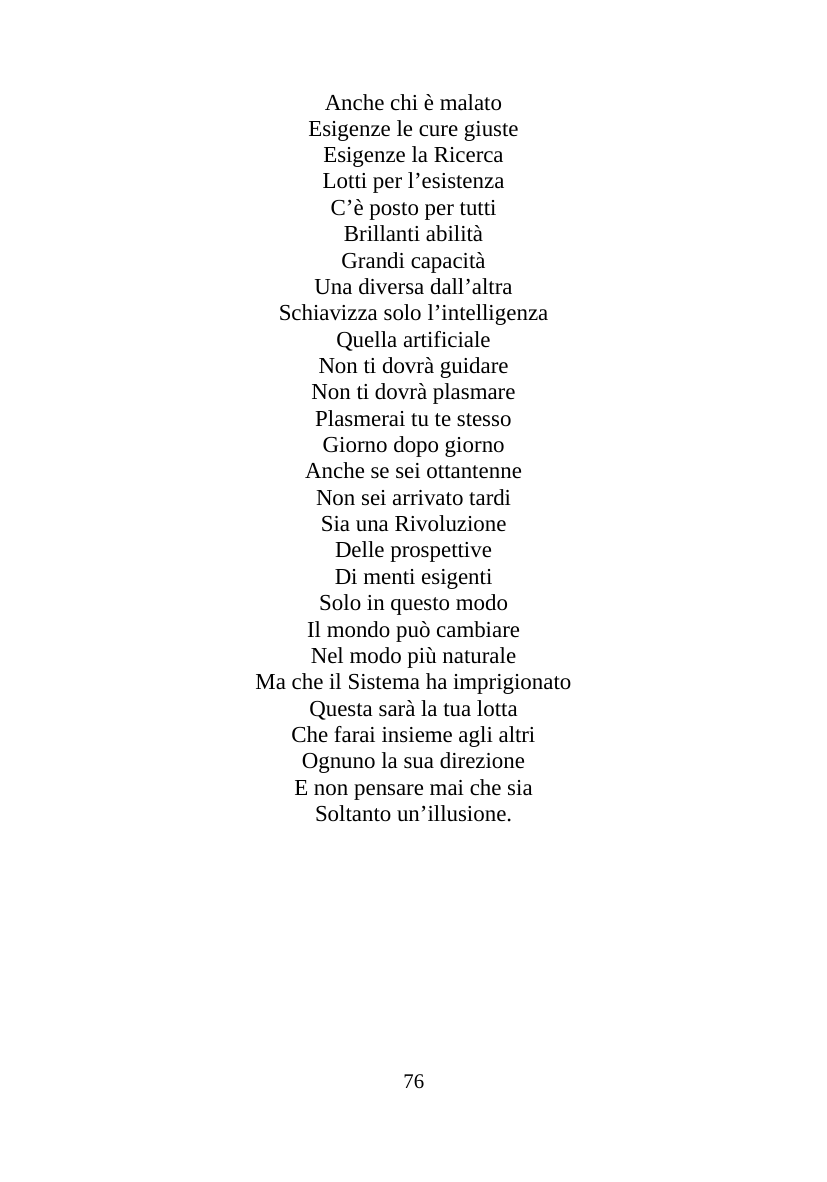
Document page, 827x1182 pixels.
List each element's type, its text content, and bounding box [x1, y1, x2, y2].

text Brillanti abilità [88, 220, 738, 247]
text Anche chi è malato [88, 88, 738, 115]
text Lotti per l’esistenza [88, 168, 738, 194]
text C’è posto per tutti [88, 194, 738, 220]
text Plasmerai tu te stesso [88, 405, 738, 431]
text E non pensare mai che sia [88, 774, 738, 800]
text Soltanto un’illusione. [88, 800, 738, 826]
text Non ti dovrà guidare [88, 352, 738, 378]
text Quella artificiale [88, 326, 738, 352]
text Di menti esigenti [88, 563, 738, 589]
text Nel modo più naturale [88, 642, 738, 668]
text Ma che il Sistema ha imprigionato [88, 668, 738, 695]
text Solo in questo modo [88, 589, 738, 616]
text Non ti dovrà plasmare [88, 378, 738, 405]
text Grandi capacità [88, 247, 738, 273]
text Che farai insieme agli altri [88, 721, 738, 747]
text Esigenze le cure giuste [88, 115, 738, 141]
text Non sei arrivato tardi [88, 484, 738, 510]
text Esigenze la Ricerca [88, 141, 738, 168]
text Una diversa dall’altra [88, 273, 738, 299]
text Il mondo può cambiare [88, 616, 738, 642]
text Questa sarà la tua lotta [88, 695, 738, 721]
text Giorno dopo giorno [88, 431, 738, 457]
text Schiavizza solo l’intelligenza [88, 299, 738, 326]
text Sia una Rivoluzione [88, 510, 738, 537]
text Delle prospettive [88, 537, 738, 563]
text Ognuno la sua direzione [88, 747, 738, 774]
text Anche se sei ottantenne [88, 457, 738, 484]
